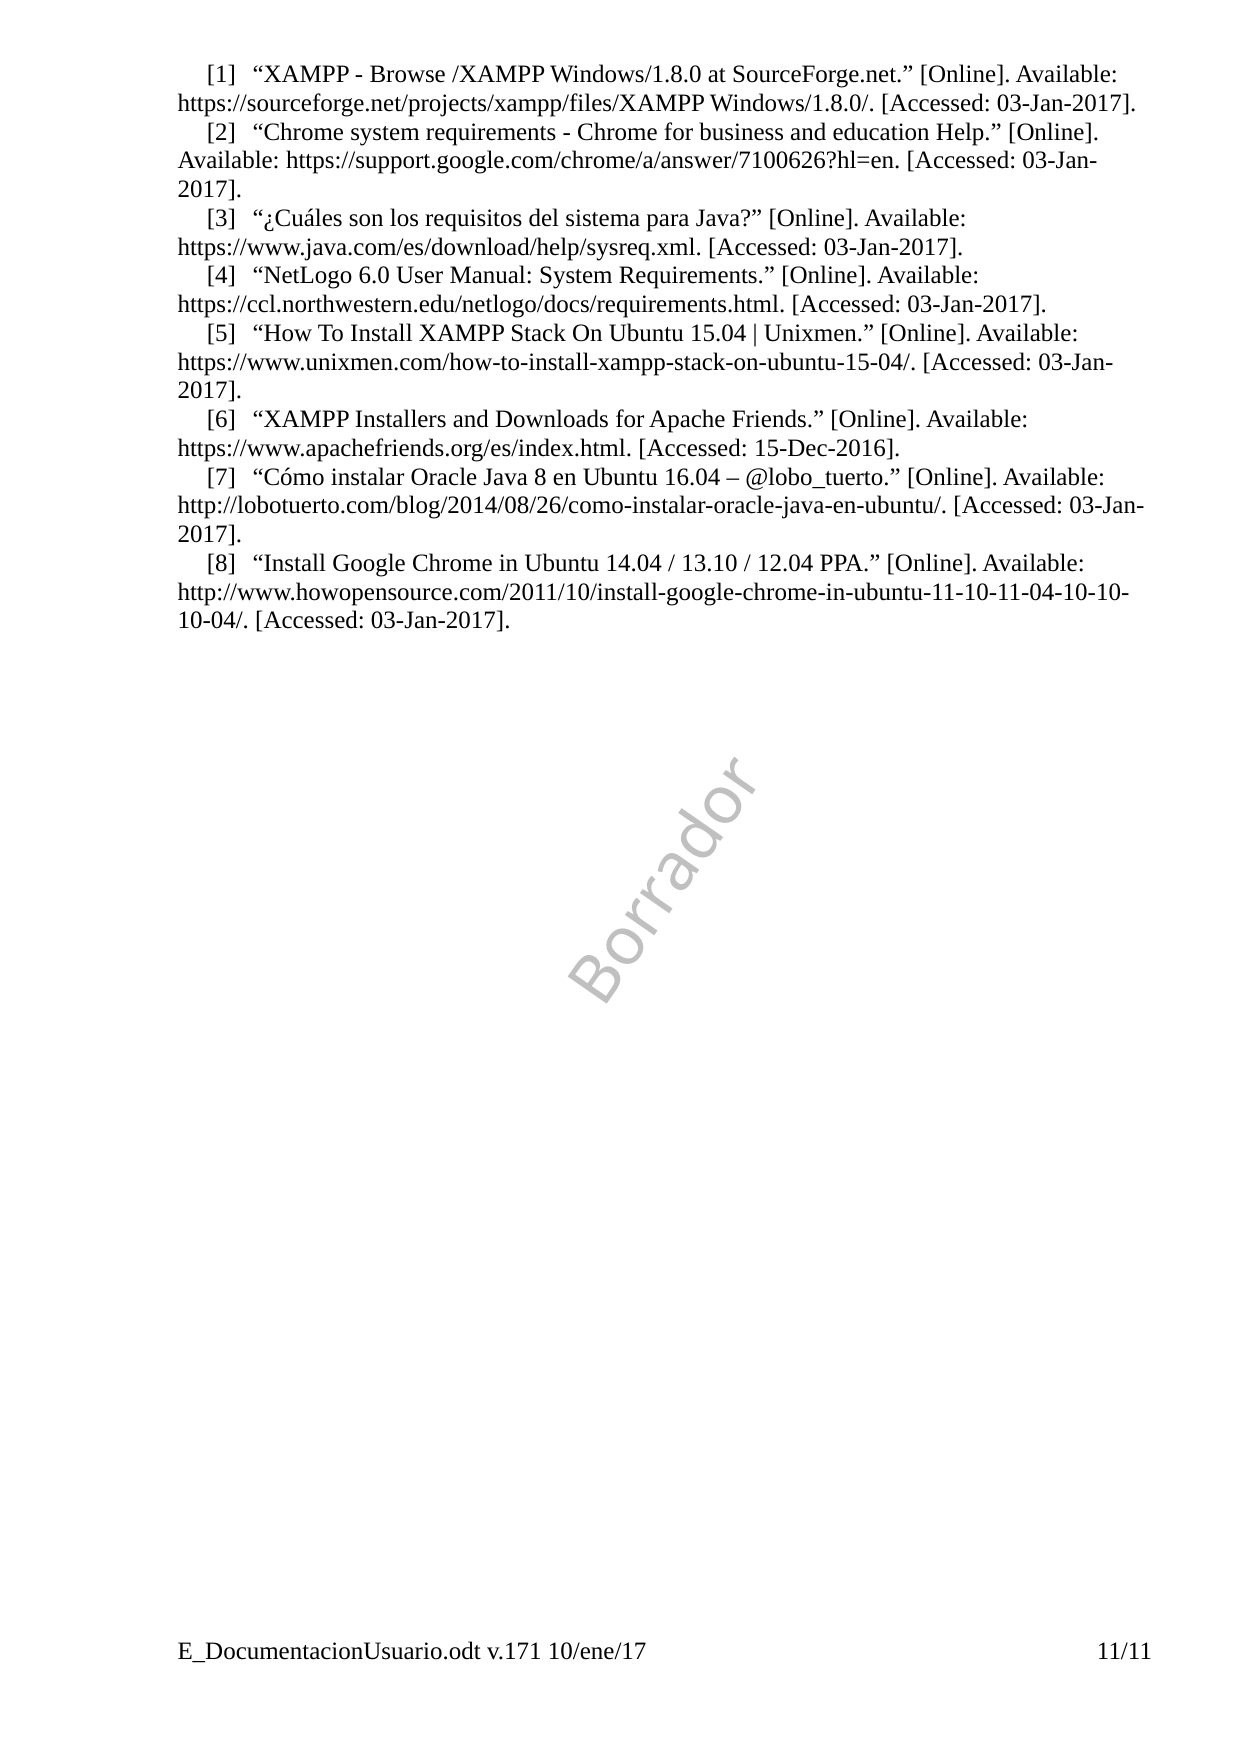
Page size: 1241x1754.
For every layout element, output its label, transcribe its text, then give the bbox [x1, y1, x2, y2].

text [2] “Chrome system requirements - Chrome for business and education Help.” [Online]. Available: https://support.google.com/chrome/a/answer/7100626?hl=en. [Accessed: 03-Jan-2017]. [177, 117, 1152, 203]
text [4] “NetLogo 6.0 User Manual: System Requirements.” [Online]. Available: https://ccl.northwestern.edu/netlogo/docs/requirements.html. [Accessed: 03-Jan-2017]. [177, 260, 1152, 318]
text [6] “XAMPP Installers and Downloads for Apache Friends.” [Online]. Available: https://www.apachefriends.org/es/index.html. [Accessed: 15-Dec-2016]. [177, 404, 1152, 462]
text [5] “How To Install XAMPP Stack On Ubuntu 15.04 | Unixmen.” [Online]. Available: https://www.unixmen.com/how-to-install-xampp-stack-on-ubuntu-15-04/. [Accessed: 03-Jan-2017]. [177, 318, 1152, 404]
text [7] “Cómo instalar Oracle Java 8 en Ubuntu 16.04 – @lobo_tuerto.” [Online]. Available: http://lobotuerto.com/blog/2014/08/26/como-instalar-oracle-java-en-ubuntu/. [Accessed: 03-Jan-2017]. [177, 462, 1152, 548]
text [1] “XAMPP - Browse /XAMPP Windows/1.8.0 at SourceForge.net.” [Online]. Available: https://sourceforge.net/projects/xampp/files/XAMPP Windows/1.8.0/. [Accessed: 03-Jan-2017]. [177, 59, 1152, 117]
text [3] “¿Cuáles son los requisitos del sistema para Java?” [Online]. Available: https://www.java.com/es/download/help/sysreq.xml. [Accessed: 03-Jan-2017]. [177, 203, 1152, 260]
text [8] “Install Google Chrome in Ubuntu 14.04 / 13.10 / 12.04 PPA.” [Online]. Available: http://www.howopensource.com/2011/10/install-google-chrome-in-ubuntu-11-10-11-04-10-10-10-04/. [Accessed: 03-Jan-2017]. [177, 548, 1152, 634]
